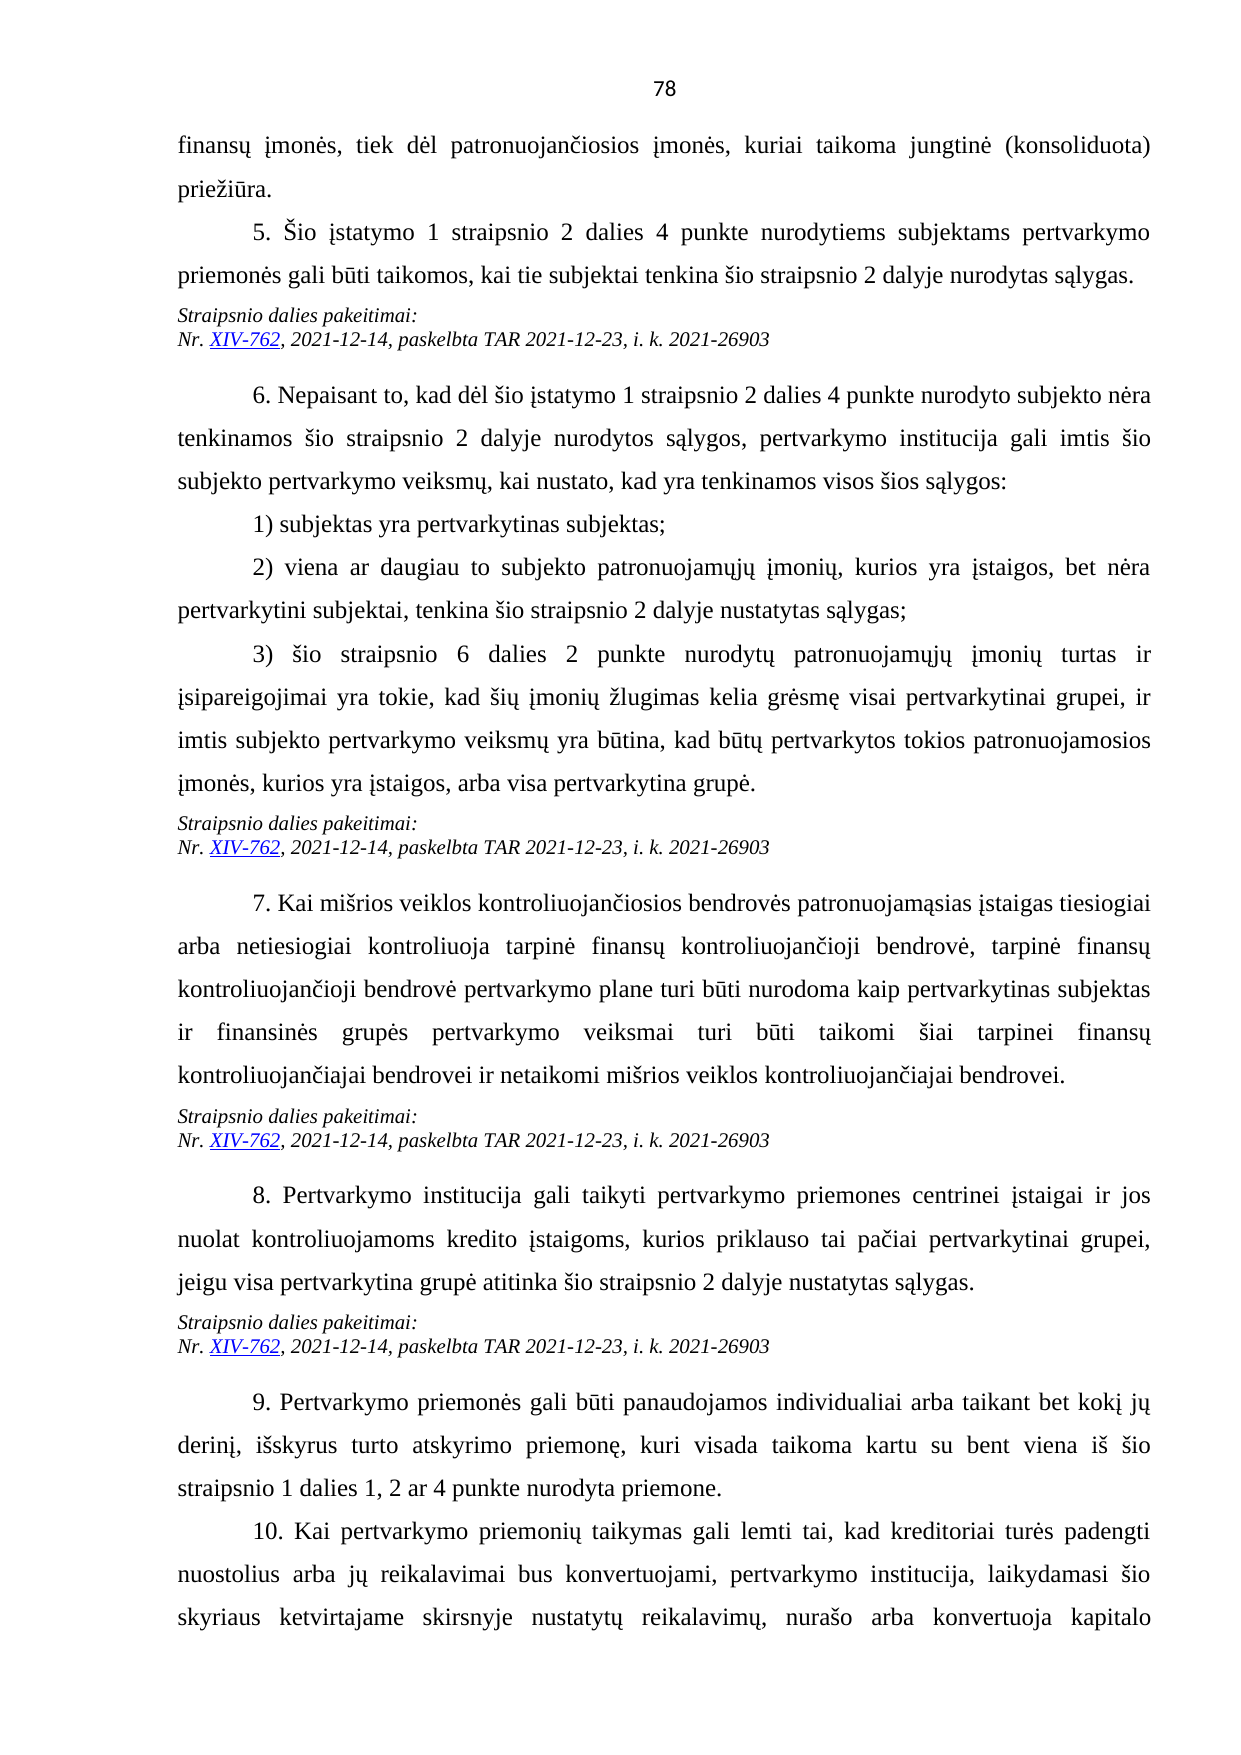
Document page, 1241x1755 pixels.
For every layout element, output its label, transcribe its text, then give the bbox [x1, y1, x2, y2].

text 3) šio straipsnio 6 dalies 2 punkte nurodytų patronuojamųjų įmonių turtas ir įsipareigojimai yra tokie, kad šių įmonių žlugimas kelia grėsmę visai pertvarkytinai grupei, ir imtis subjekto pertvarkymo veiksmų yra būtina, kad būtų pertvarkytos tokios patronuojamosios įmonės, kurios yra įstaigos, arba visa pertvarkytina grupė. [177, 639, 1152, 797]
text 8. Pertvarkymo institucija gali taikyti pertvarkymo priemones centrinei įstaigai ir jos nuolat kontroliuojamoms kredito įstaigoms, kurios priklauso tai pačiai pertvarkytinai grupei, jeigu visa pertvarkytina grupė atitinka šio straipsnio 2 dalyje nustatytas sąlygas. [177, 1181, 1152, 1296]
text 2) viena ar daugiau to subjekto patronuojamųjų įmonių, kurios yra įstaigos, bet nėra pertvarkytini subjektai, tenkina šio straipsnio 2 dalyje nustatytas sąlygas; [177, 552, 1152, 624]
text 10. Kai pertvarkymo priemonių taikymas gali lemti tai, kad kreditoriai turės padengti nuostolius arba jų reikalavimai bus konvertuojami, pertvarkymo institucija, laikydamasi šio skyriaus ketvirtajame skirsnyje nustatytų reikalavimų, nurašo arba konvertuoja kapitalo [177, 1516, 1152, 1631]
text finansų įmonės, tiek dėl patronuojančiosios įmonės, kuriai taikoma jungtinė (konsoliduota) priežiūra. [177, 131, 1152, 202]
text Nr. XIV-762, 2021-12-14, paskelbta TAR 2021-12-23, i. k. 2021-26903 [177, 1128, 1152, 1152]
text Straipsnio dalies pakeitimai: [177, 1310, 1152, 1334]
text Nr. XIV-762, 2021-12-14, paskelbta TAR 2021-12-23, i. k. 2021-26903 [177, 1334, 1152, 1358]
text Straipsnio dalies pakeitimai: [177, 1104, 1152, 1128]
text 9. Pertvarkymo priemonės gali būti panaudojamos individualiai arba taikant bet kokį jų derinį, išskyrus turto atskyrimo priemonę, kuri visada taikoma kartu su bent viena iš šio straipsnio 1 dalies 1, 2 ar 4 punkte nurodyta priemone. [177, 1387, 1152, 1502]
text 5. Šio įstatymo 1 straipsnio 2 dalies 4 punkte nurodytiems subjektams pertvarkymo priemonės gali būti taikomos, kai tie subjektai tenkina šio straipsnio 2 dalyje nurodytas sąlygas. [177, 217, 1152, 289]
text 6. Nepaisant to, kad dėl šio įstatymo 1 straipsnio 2 dalies 4 punkte nurodyto subjekto nėra tenkinamos šio straipsnio 2 dalyje nurodytos sąlygos, pertvarkymo institucija gali imtis šio subjekto pertvarkymo veiksmų, kai nustato, kad yra tenkinamos visos šios sąlygos: [177, 380, 1152, 495]
text Nr. XIV-762, 2021-12-14, paskelbta TAR 2021-12-23, i. k. 2021-26903 [177, 835, 1152, 859]
text Straipsnio dalies pakeitimai: [177, 811, 1152, 835]
text 1) subjektas yra pertvarkytinas subjektas; [177, 509, 1152, 538]
text 7. Kai mišrios veiklos kontroliuojančiosios bendrovės patronuojamąsias įstaigas tiesiogiai arba netiesiogiai kontroliuoja tarpinė finansų kontroliuojančioji bendrovė, tarpinė finansų kontroliuojančioji bendrovė pertvarkymo plane turi būti nurodoma kaip pertvarkytinas subjektas ir finansinės grupės pertvarkymo veiksmai turi būti taikomi šiai tarpinei finansų kontroliuojančiajai bendrovei ir netaikomi mišrios veiklos kontroliuojančiajai bendrovei. [177, 888, 1152, 1089]
text Straipsnio dalies pakeitimai: [177, 303, 1152, 327]
text Nr. XIV-762, 2021-12-14, paskelbta TAR 2021-12-23, i. k. 2021-26903 [177, 327, 1152, 351]
